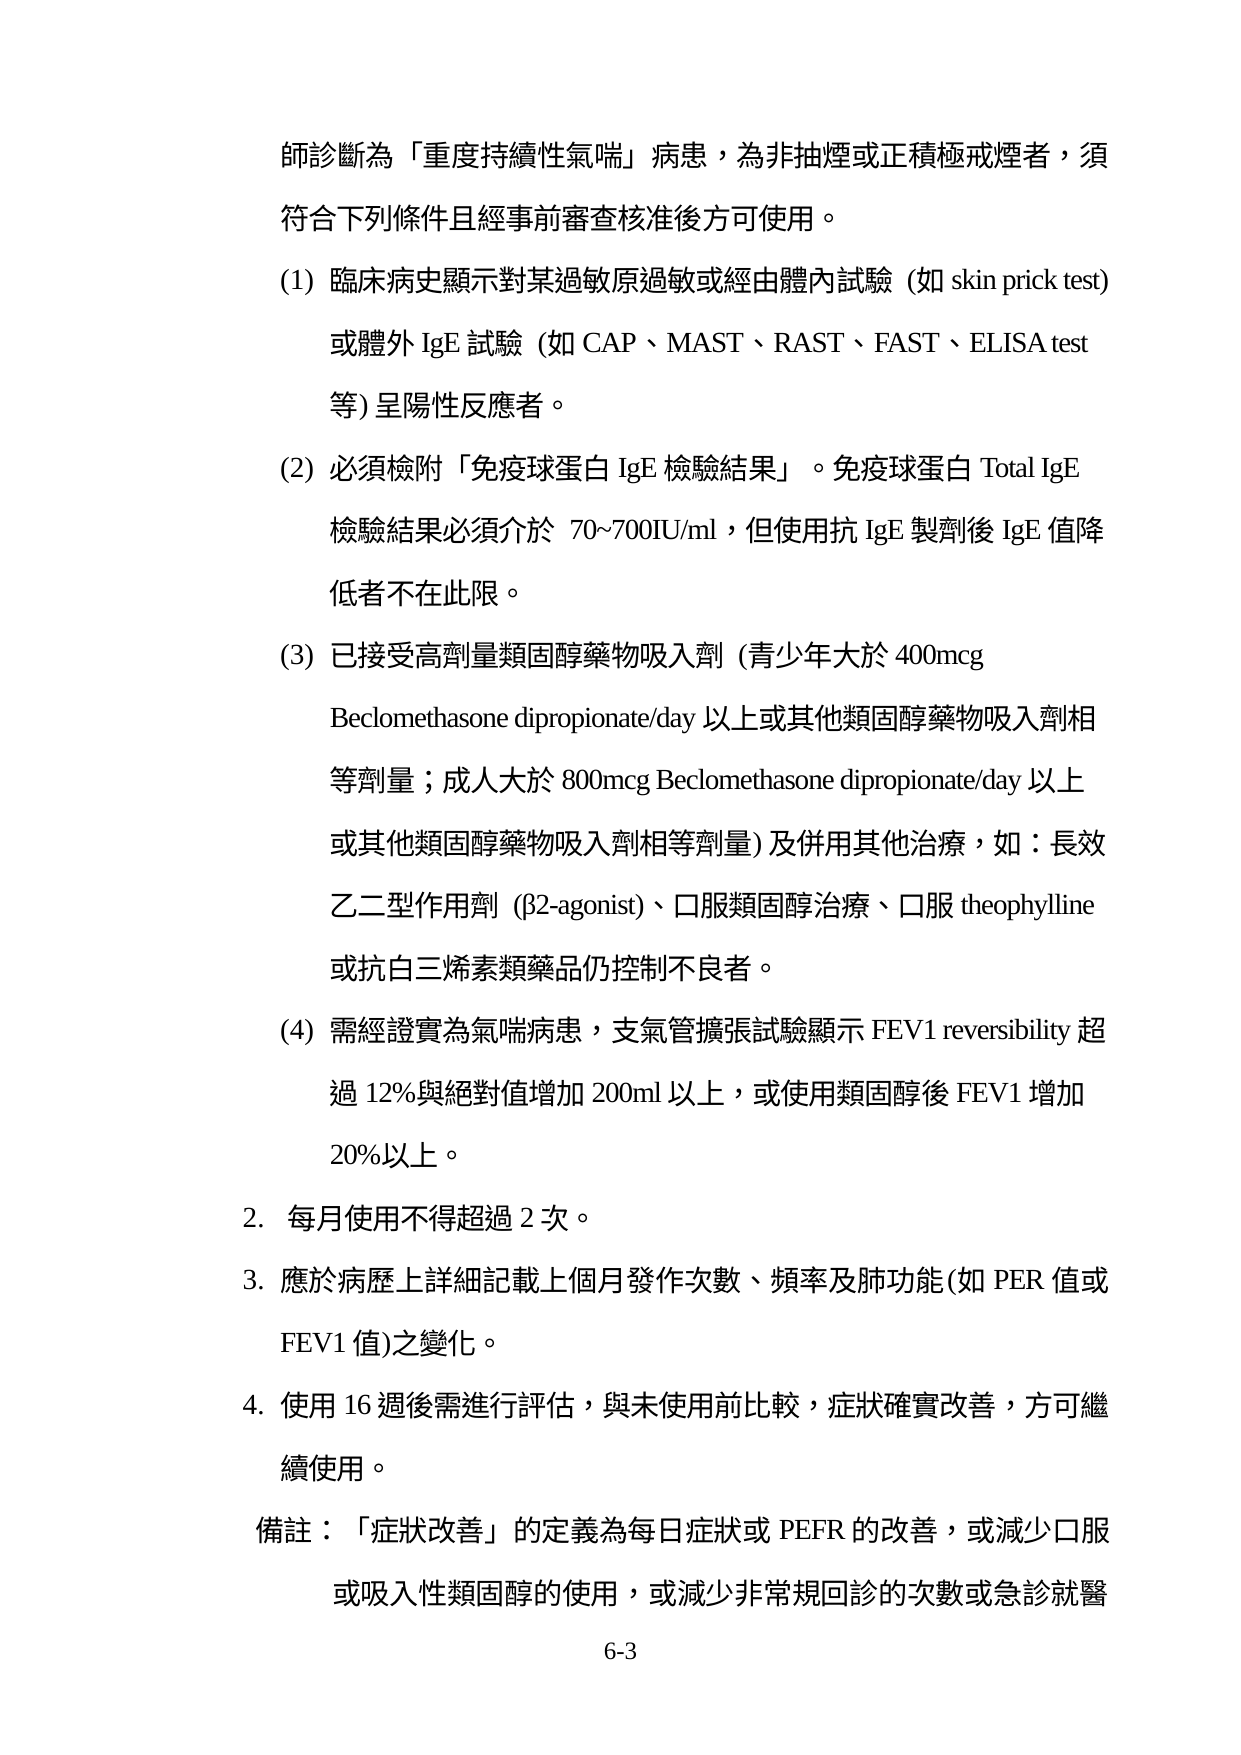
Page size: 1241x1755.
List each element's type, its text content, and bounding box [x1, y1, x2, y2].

text 備註：「症狀改善」的定義為每日症狀或PEFR的改善，或減少口服或吸入性類固醇的使用，或減少非常規回診的次數或急診就醫 [255, 1487, 1110, 1612]
text (3) 已接受高劑量類固醇藥物吸入劑 (青少年大於400mcg Beclomethasone dipropionate/day以上或其他類固醇藥物吸入劑相等劑量；成人大於800mcg Beclomethasone dipropionate/day以上或其他類固醇藥物吸入劑相等劑量) 及併用其他治療，如：長效乙二型作用劑 (β2-agonist)、口服類固醇治療、口服theophylline或抗白三烯素類藥品仍控制不良者。 [280, 612, 1110, 987]
text 2. 每月使用不得超過2次。 [242, 1175, 1110, 1237]
text (2) 必須檢附「免疫球蛋白IgE檢驗結果」。免疫球蛋白Total IgE檢驗結果必須介於 70~700IU/ml，但使用抗IgE製劑後IgE值降低者不在此限。 [280, 425, 1110, 612]
text (4) 需經證實為氣喘病患，支氣管擴張試驗顯示FEV1 reversibility超過12%與絕對值增加200ml以上，或使用類固醇後FEV1增加20%以上。 [280, 987, 1110, 1175]
text 4. 使用16週後需進行評估，與未使用前比較，症狀確實改善，方可繼續使用。 [242, 1362, 1110, 1487]
text 師診斷為「重度持續性氣喘」病患，為非抽煙或正積極戒煙者，須符合下列條件且經事前審查核准後方可使用。 [242, 112, 1110, 237]
text 3. 應於病歷上詳細記載上個月發作次數、頻率及肺功能(如PER值或FEV1值)之變化。 [242, 1237, 1110, 1362]
text (1) 臨床病史顯示對某過敏原過敏或經由體內試驗 (如skin prick test)或體外IgE試驗 (如CAP、MAST、RAST、FAST、ELISA test等) 呈陽性反應者。 [280, 237, 1110, 425]
